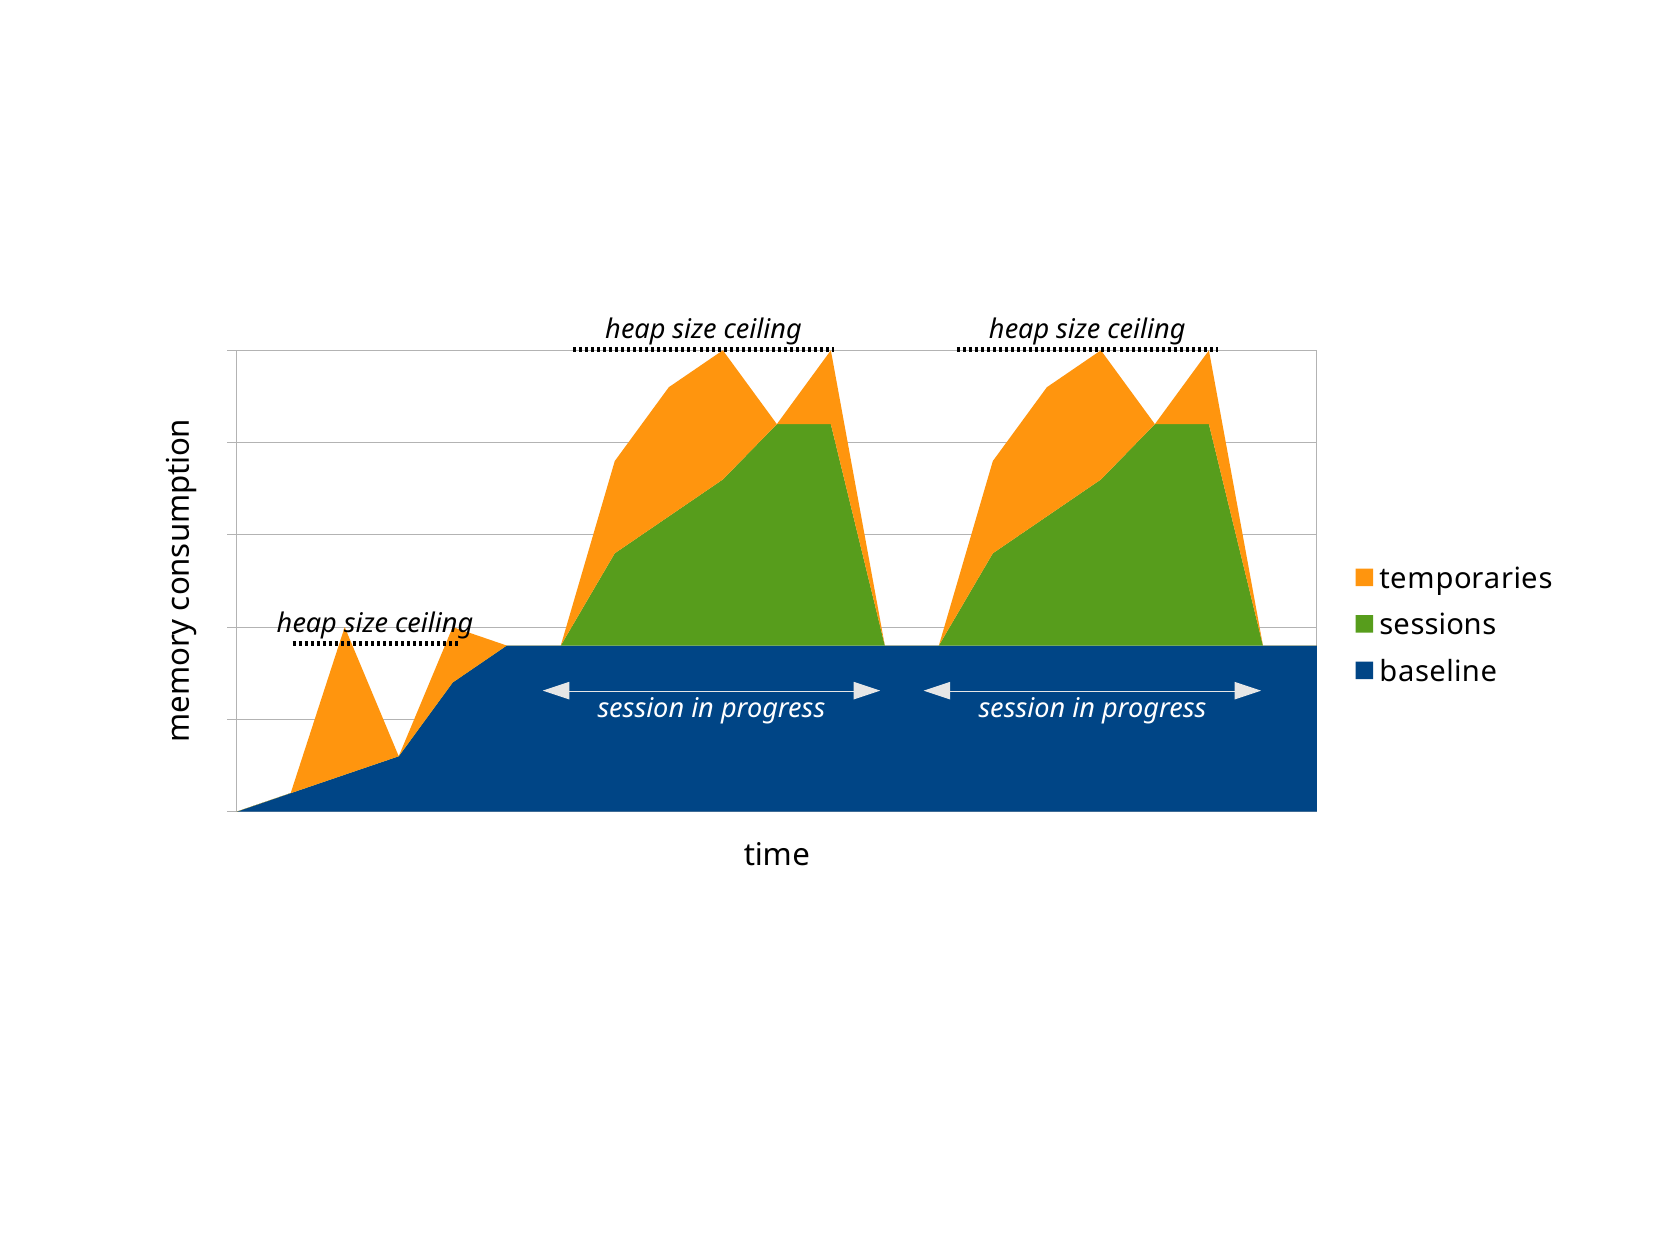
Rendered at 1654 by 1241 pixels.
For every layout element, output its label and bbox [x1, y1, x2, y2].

chart [120, 338, 1576, 909]
